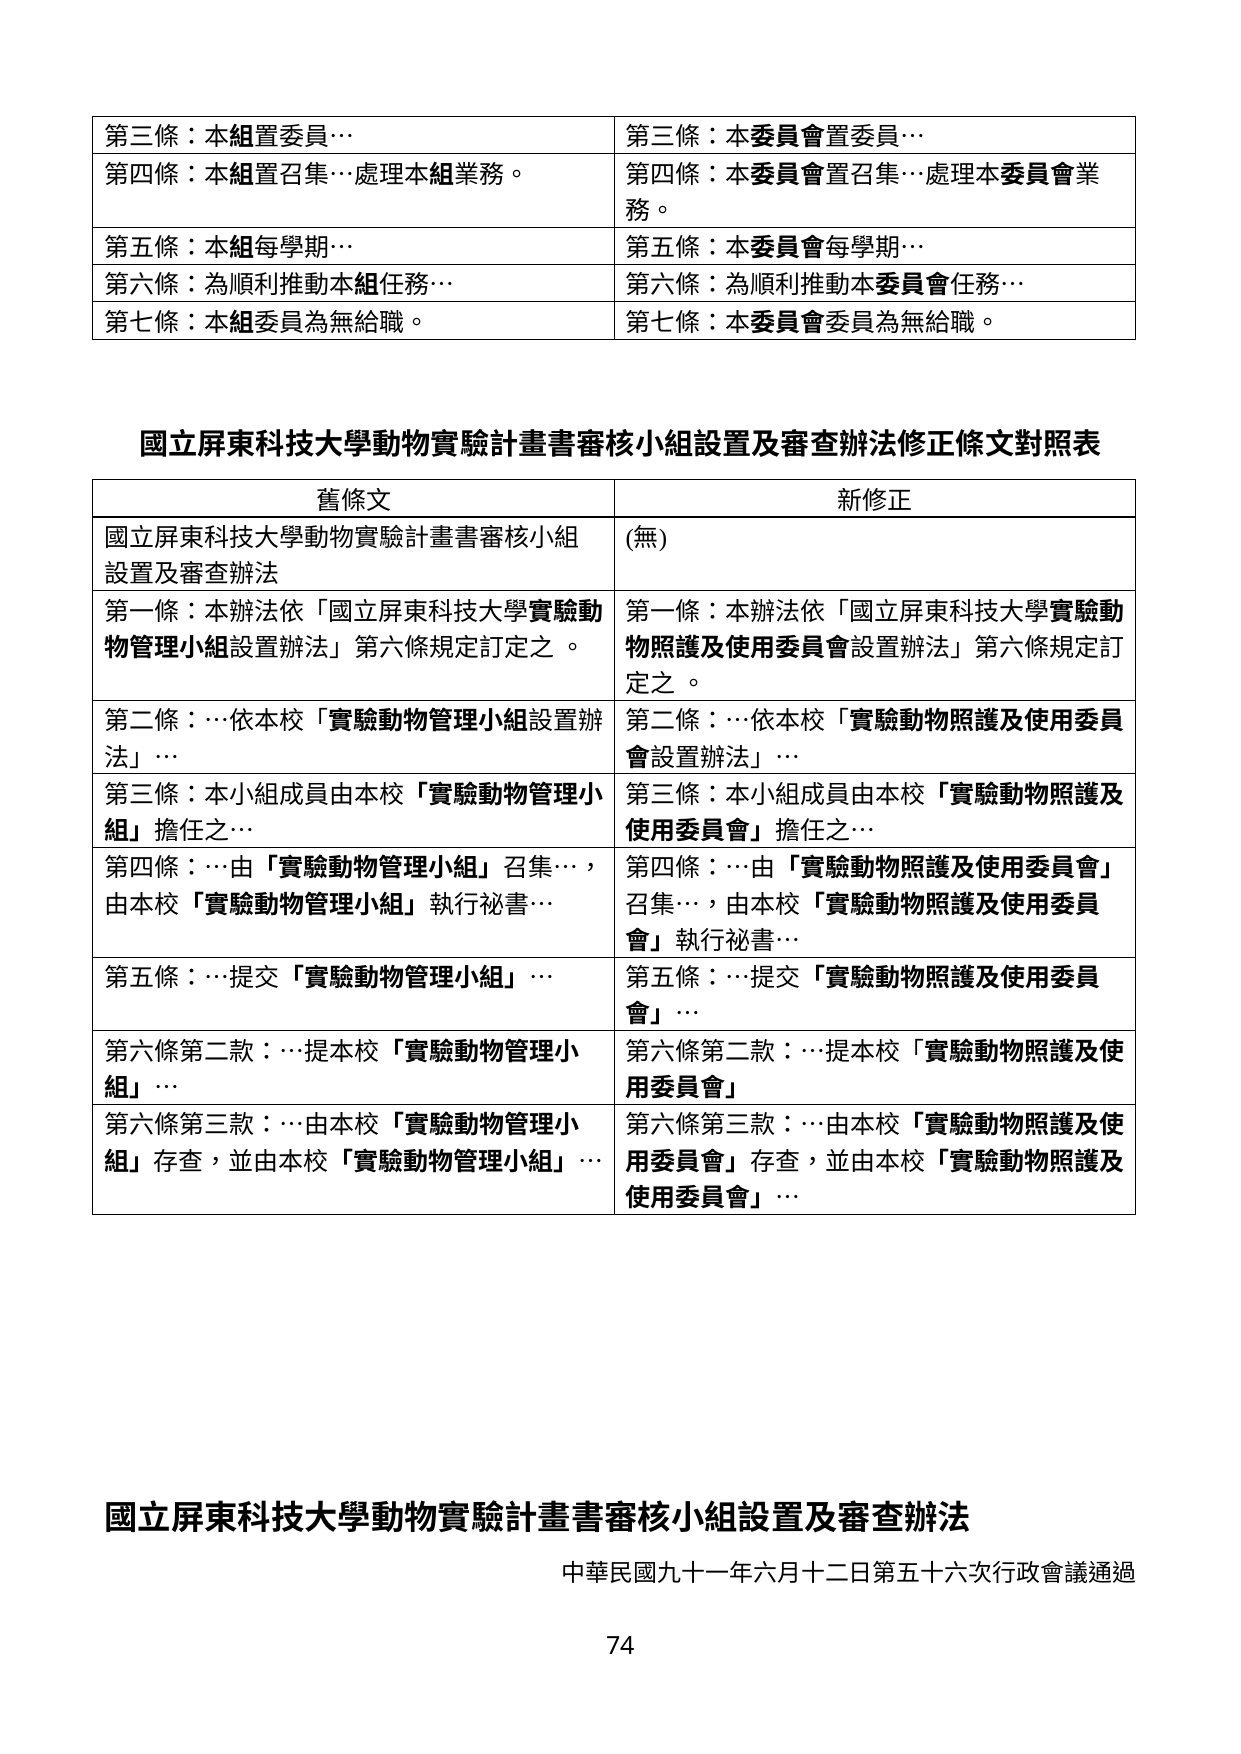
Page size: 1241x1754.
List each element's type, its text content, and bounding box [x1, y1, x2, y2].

text 國立屏東科技大學動物實驗計畫書審核小組設置及審查辦法修正條文對照表 [104, 404, 1136, 479]
table_cell 第五條：…提交「實驗動物管理小組」… [93, 958, 614, 1030]
table_cell 第六條：為順利推動本組任務… [93, 265, 614, 301]
table_cell 第一條：本辦法依「國立屏東科技大學實驗動物管理小組設置辦法」第六條規定訂定之 。 [93, 591, 614, 700]
table_cell 第四條：…由「實驗動物照護及使用委員會」召集…，由本校「實驗動物照護及使用委員會」執行祕書… [615, 848, 1135, 957]
table_cell 第七條：本委員會委員為無給職。 [615, 302, 1135, 338]
table_header 舊條文 [93, 480, 614, 516]
table_cell 國立屏東科技大學動物實驗計畫書審核小組設置及審查辦法 [93, 518, 614, 590]
table_cell 第四條：…由「實驗動物管理小組」召集…，由本校「實驗動物管理小組」執行祕書… [93, 848, 614, 957]
table_cell 第五條：…提交「實驗動物照護及使用委員會」… [615, 958, 1135, 1030]
table_cell 第六條第二款：…提本校「實驗動物照護及使用委員會」 [615, 1031, 1135, 1104]
table_cell 第二條：…依本校「實驗動物照護及使用委員會設置辦法」… [615, 701, 1135, 773]
text 中華民國九十一年六月十二日第五十六次行政會議通過 [104, 1552, 1136, 1589]
text 國立屏東科技大學動物實驗計畫書審核小組設置及審查辦法 [104, 1477, 1136, 1552]
table_cell 第六條第三款：…由本校「實驗動物照護及使用委員會」存查，並由本校「實驗動物照護及使用委員會」… [615, 1105, 1135, 1213]
table_header 新修正 [615, 480, 1135, 516]
table_cell 第五條：本委員會每學期… [615, 228, 1135, 264]
table_cell 第三條：本小組成員由本校「實驗動物管理小組」擔任之… [93, 774, 614, 847]
table_cell 第二條：…依本校「實驗動物管理小組設置辦法」… [93, 701, 614, 773]
table_cell 第三條：本小組成員由本校「實驗動物照護及使用委員會」擔任之… [615, 774, 1135, 847]
table_cell 第三條：本委員會置委員… [615, 117, 1135, 153]
table_cell 第七條：本組委員為無給職。 [93, 302, 614, 338]
table_cell 第四條：本組置召集…處理本組業務。 [93, 154, 614, 227]
table_cell 第一條：本辦法依「國立屏東科技大學實驗動物照護及使用委員會設置辦法」第六條規定訂定之 。 [615, 591, 1135, 700]
table_cell 第四條：本委員會置召集…處理本委員會業務。 [615, 154, 1135, 227]
table_cell 第三條：本組置委員… [93, 117, 614, 153]
table_cell (無) [615, 518, 1135, 590]
table_cell 第六條：為順利推動本委員會任務… [615, 265, 1135, 301]
table_cell 第五條：本組每學期… [93, 228, 614, 264]
table_cell 第六條第三款：…由本校「實驗動物管理小組」存查，並由本校「實驗動物管理小組」… [93, 1105, 614, 1213]
table_cell 第六條第二款：…提本校「實驗動物管理小組」… [93, 1031, 614, 1104]
